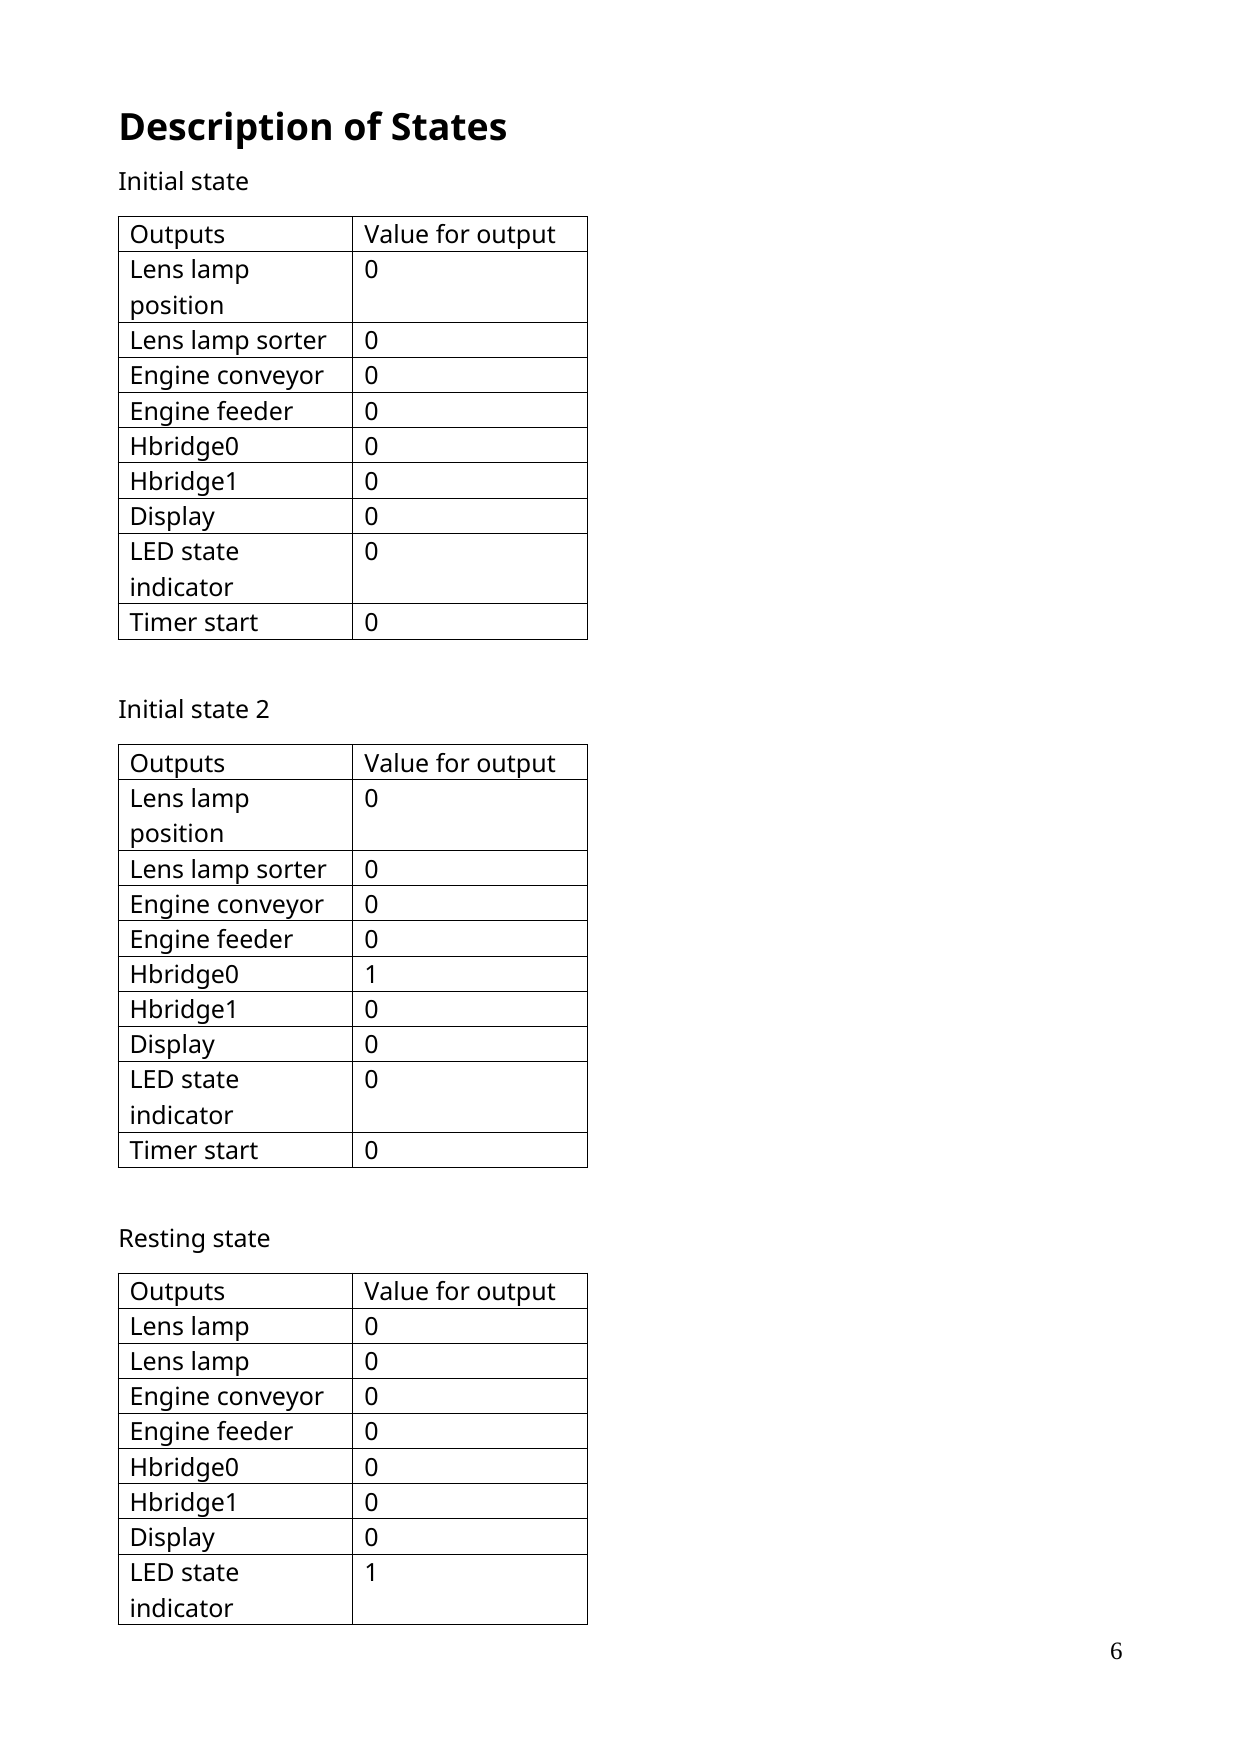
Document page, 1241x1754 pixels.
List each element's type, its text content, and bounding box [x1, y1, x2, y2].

table_header Outputs [119, 217, 352, 251]
text Initial state [118, 163, 1122, 198]
table_cell Timer start [119, 604, 352, 638]
table_cell Lens lamp sorter [119, 323, 352, 357]
table_cell Lens lamp [119, 1309, 352, 1343]
table_cell Engine feeder [119, 393, 352, 427]
table_cell LED state indicator [119, 534, 352, 603]
table_cell Lens lamp position [119, 252, 352, 322]
table_cell 0 [353, 463, 587, 497]
table_cell 0 [353, 1519, 587, 1553]
table_cell Engine feeder [119, 1414, 352, 1448]
table_cell 0 [353, 921, 587, 956]
table_cell Hbridge0 [119, 957, 352, 991]
table_header Outputs [119, 745, 352, 779]
table_cell 0 [353, 252, 587, 322]
table_cell 1 [353, 957, 587, 991]
table_cell 0 [353, 358, 587, 392]
table_cell 0 [353, 323, 587, 357]
text Initial state 2 [118, 692, 1122, 726]
table_cell 0 [353, 1484, 587, 1518]
table_cell 0 [353, 992, 587, 1026]
text Resting state [118, 1220, 1122, 1254]
table_cell 0 [353, 1133, 587, 1167]
table_cell 0 [353, 886, 587, 920]
table_header Value for output [353, 1274, 587, 1308]
table_cell Hbridge1 [119, 1484, 352, 1518]
table_cell Lens lamp sorter [119, 851, 352, 885]
table_cell 0 [353, 1309, 587, 1343]
table_cell 1 [353, 1555, 587, 1624]
table_cell Hbridge1 [119, 992, 352, 1026]
table_header Value for output [353, 745, 587, 779]
table_cell 0 [353, 1449, 587, 1483]
table_cell Display [119, 499, 352, 532]
table_header Value for output [353, 217, 587, 251]
subtitle Description of States [118, 100, 1122, 151]
table_cell 0 [353, 1062, 587, 1132]
table_cell Lens lamp position [119, 780, 352, 850]
table_cell 0 [353, 1414, 587, 1448]
table_cell 0 [353, 851, 587, 885]
table_cell Hbridge0 [119, 428, 352, 462]
table_cell 0 [353, 1379, 587, 1413]
table_cell LED state indicator [119, 1555, 352, 1624]
table_cell 0 [353, 780, 587, 850]
table_header Outputs [119, 1274, 352, 1308]
table_cell Timer start [119, 1133, 352, 1167]
table_cell Display [119, 1027, 352, 1061]
table_cell Engine feeder [119, 921, 352, 956]
table_cell 0 [353, 1344, 587, 1378]
table_cell Engine conveyor [119, 886, 352, 920]
table_cell 0 [353, 604, 587, 638]
table_cell Display [119, 1519, 352, 1553]
table_cell Engine conveyor [119, 358, 352, 392]
table_cell 0 [353, 499, 587, 532]
table_cell Lens lamp [119, 1344, 352, 1378]
table_cell LED state indicator [119, 1062, 352, 1132]
table_cell Hbridge1 [119, 463, 352, 497]
table_cell Hbridge0 [119, 1449, 352, 1483]
table_cell 0 [353, 534, 587, 603]
table_cell 0 [353, 1027, 587, 1061]
table_cell 0 [353, 393, 587, 427]
table_cell Engine conveyor [119, 1379, 352, 1413]
table_cell 0 [353, 428, 587, 462]
